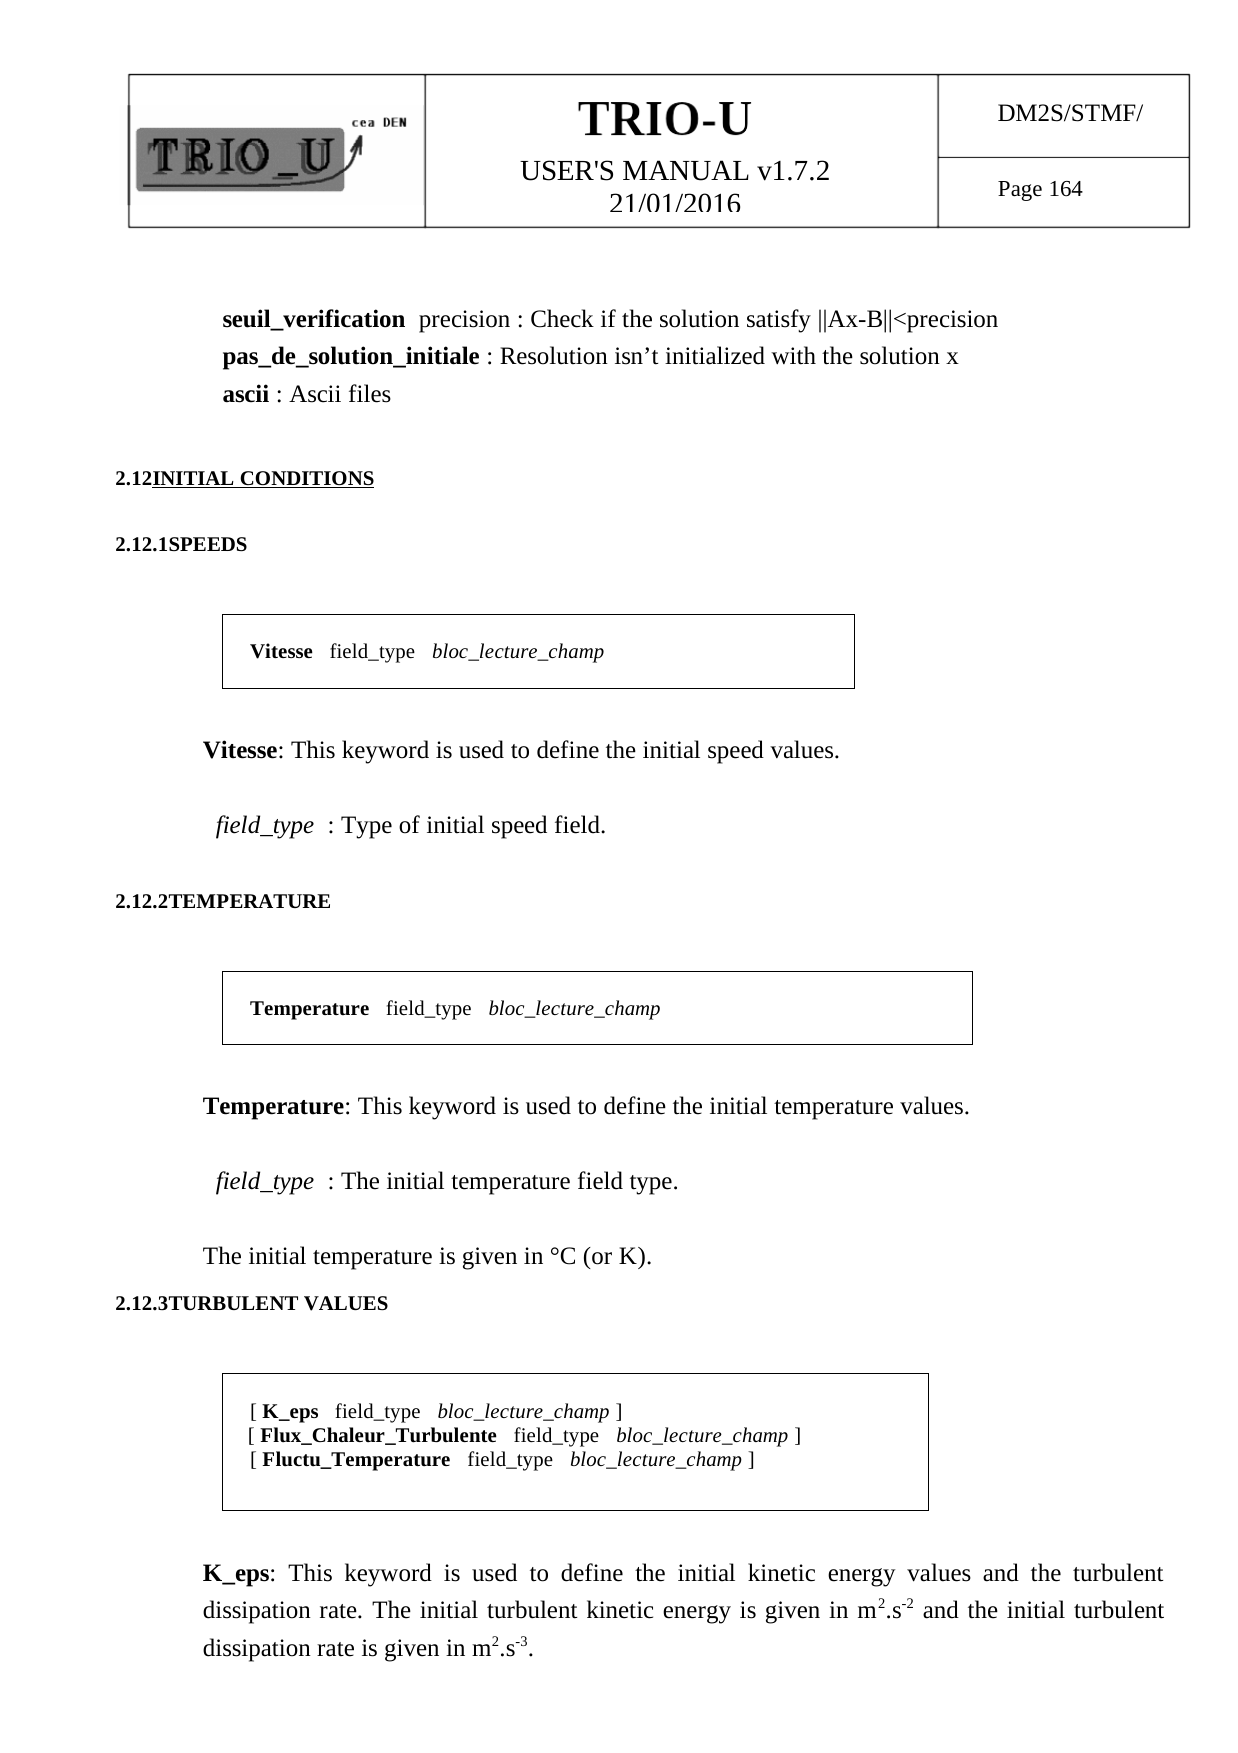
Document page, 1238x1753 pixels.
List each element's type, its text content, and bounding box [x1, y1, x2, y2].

subtitle TEMPERATURE [115, 888, 1164, 912]
text The initial temperature is given in °C (or K). [203, 1233, 1165, 1270]
text ascii : Ascii files [203, 370, 1165, 408]
subtitle TURBULENT VALUES [115, 1291, 1164, 1315]
table_header [ K_eps field_type bloc_lecture_champ ] [ Flux_Chaleur_Turbulente field_type bloc_lecture_champ ] [ Fluctu_Temperature field_type bloc_lecture_champ ] [223, 1374, 928, 1510]
text seuil_verification precision : Check if the solution satisfy ||Ax-B||<precision [203, 295, 1165, 333]
text Vitesse: This keyword is used to define the initial speed values. [203, 726, 1165, 763]
text field_type : The initial temperature field type. [203, 1158, 1165, 1195]
table_header Vitesse field_type bloc_lecture_champ [223, 615, 854, 687]
table_header Temperature field_type bloc_lecture_champ [223, 972, 972, 1044]
text K_eps: This keyword is used to define the initial kinetic energy values and the turbulent dissipation rate. The initial turbulent kinetic energy is given in m2.s-2 and the initial turbulent dissipation rate is given in m2.s-3. [203, 1549, 1165, 1661]
text field_type : Type of initial speed field. [203, 801, 1165, 838]
text pas_de_solution_initiale : Resolution isn’t initialized with the solution x [203, 333, 1165, 370]
subtitle INITIAL CONDITIONS [115, 466, 1164, 490]
text Temperature: This keyword is used to define the initial temperature values. [203, 1083, 1165, 1120]
subtitle SPEEDS [115, 532, 1164, 556]
